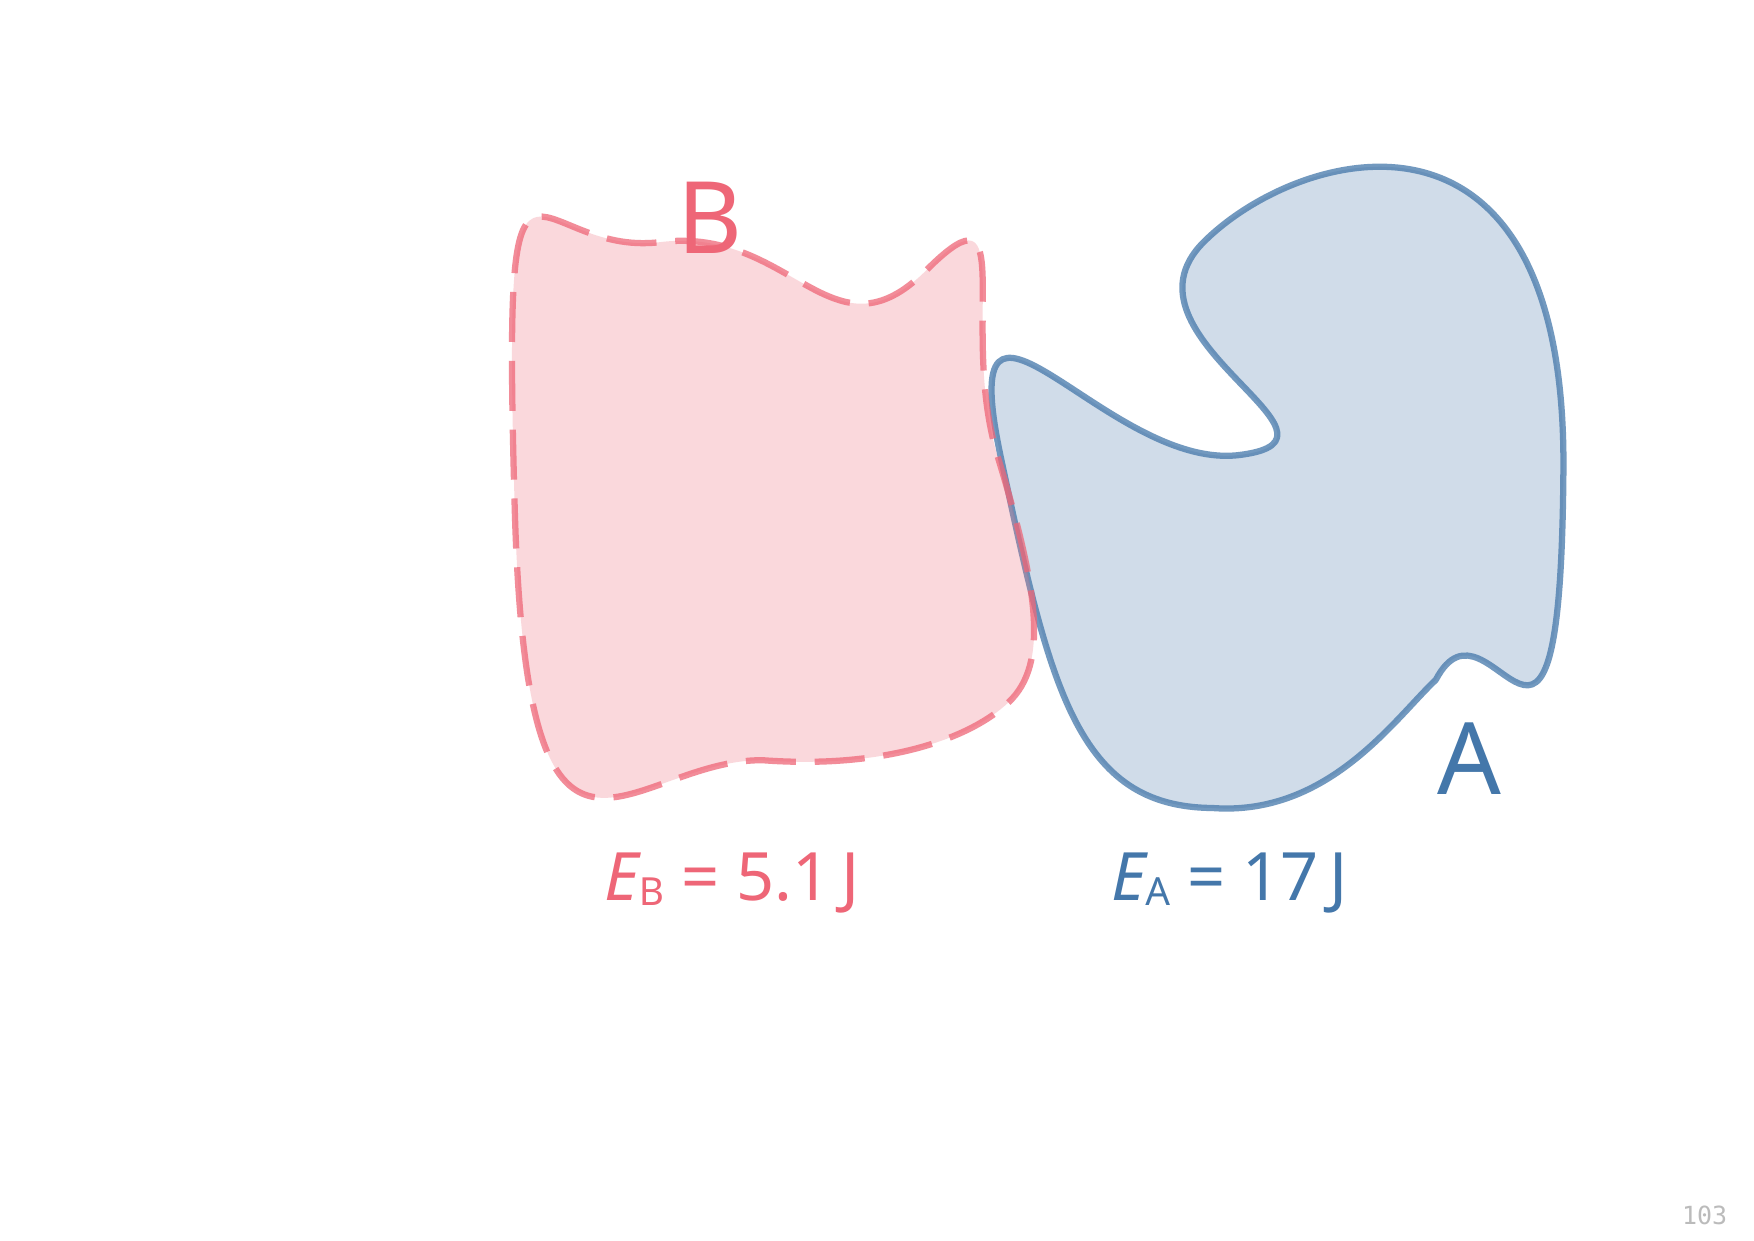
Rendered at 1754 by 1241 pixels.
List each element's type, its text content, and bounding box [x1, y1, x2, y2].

text_box A [1423, 679, 1531, 795]
text_box EA = 17 J [1096, 812, 1369, 901]
text_box EB = 5.1 J [589, 812, 873, 901]
text_box B [663, 139, 754, 254]
text_box [511, 166, 1564, 809]
